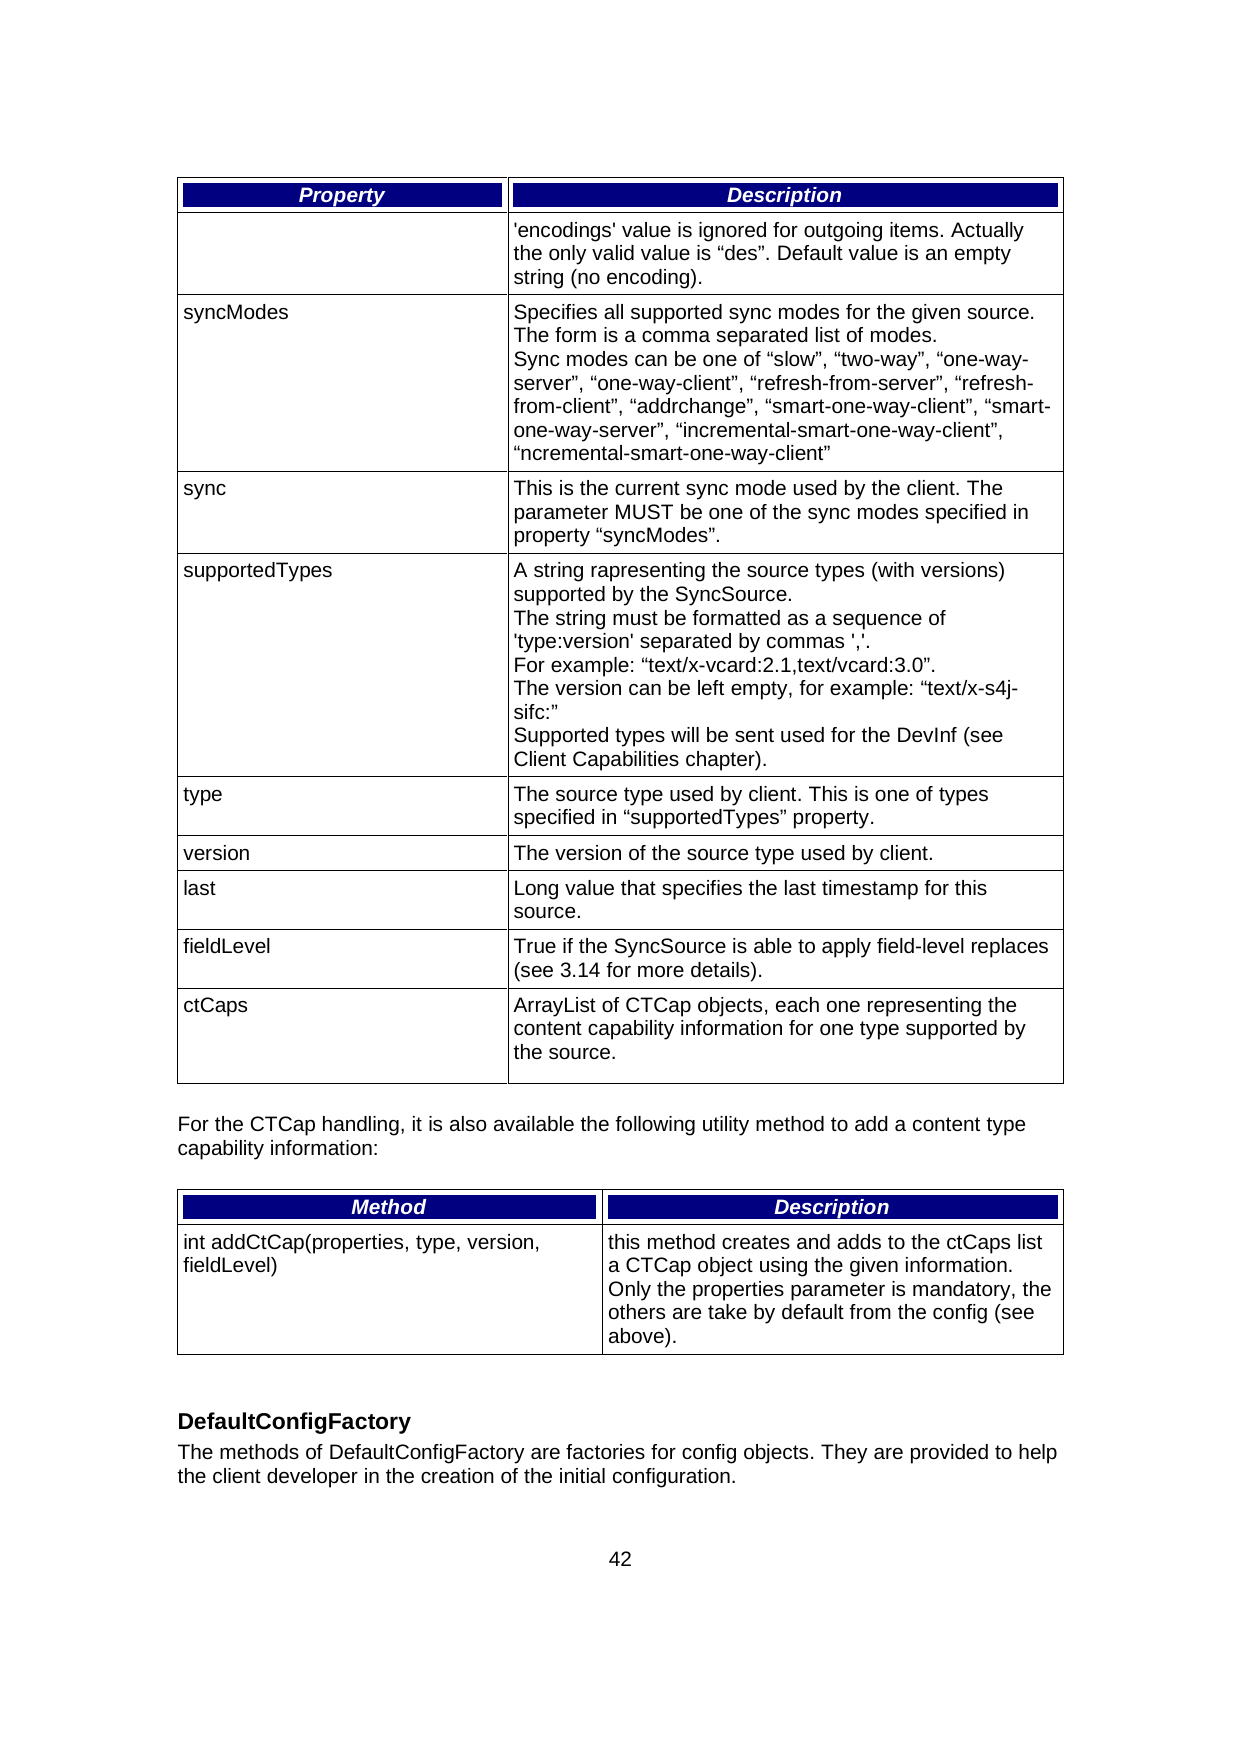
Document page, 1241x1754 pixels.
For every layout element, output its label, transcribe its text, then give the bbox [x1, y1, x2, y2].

table_header Description [509, 178, 1063, 212]
table_cell version [178, 836, 507, 870]
table_header Method [178, 1190, 602, 1224]
table_cell int addCtCap(properties, type, version, fieldLevel) [178, 1225, 602, 1354]
table_cell True if the SyncSource is able to apply field-level replaces (see 3.14 for more details). [509, 930, 1063, 988]
table_cell type [178, 777, 507, 835]
table_cell 'encodings' value is ignored for outgoing items. Actually the only valid value is “des”. Default value is an empty string (no encoding). [509, 213, 1063, 294]
text The methods of DefaultConfigFactory are factories for config objects. They are provided to help the client developer in the creation of the initial configuration. [177, 1441, 1063, 1488]
subtitle DefaultConfigFactory [177, 1408, 1063, 1434]
table_cell ctCaps [178, 989, 507, 1083]
table_cell Long value that specifies the last timestamp for this source. [509, 871, 1063, 929]
table_cell The version of the source type used by client. [509, 836, 1063, 870]
text For the CTCap handling, it is also available the following utility method to add a content type capability information: [177, 1113, 1063, 1160]
table_cell Specifies all supported sync modes for the given source. The form is a comma separated list of modes. Sync modes can be one of “slow”, “two-way”, “one-way-server”, “one-way-client”, “refresh-from-server”, “refresh-from-client”, “addrchange”, “smart-one-way-client”, “smart-one-way-server”, “incremental-smart-one-way-client”, “ncremental-smart-one-way-client” [509, 295, 1063, 471]
table_cell The source type used by client. This is one of types specified in “supportedTypes” property. [509, 777, 1063, 835]
table_cell syncModes [178, 295, 507, 471]
table_cell A string rapresenting the source types (with versions) supported by the SyncSource. The string must be formatted as a sequence of 'type:version' separated by commas ','. For example: “text/x-vcard:2.1,text/vcard:3.0”. The version can be left empty, for example: “text/x-s4j-sifc:” Supported types will be sent used for the DevInf (see Client Capabilities chapter). [509, 554, 1063, 776]
table_cell [178, 213, 507, 294]
table_cell supportedTypes [178, 554, 507, 776]
table_header Description [603, 1190, 1063, 1224]
table_header Property [178, 178, 507, 212]
table_cell this method creates and adds to the ctCaps list a CTCap object using the given information. Only the properties parameter is mandatory, the others are take by default from the config (see above). [603, 1225, 1063, 1354]
table_cell This is the current sync mode used by the client. The parameter MUST be one of the sync modes specified in property “syncModes”. [509, 472, 1063, 553]
table_cell sync [178, 472, 507, 553]
table_cell ArrayList of CTCap objects, each one representing the content capability information for one type supported by the source. [509, 989, 1063, 1083]
table_cell fieldLevel [178, 930, 507, 988]
table_cell last [178, 871, 507, 929]
